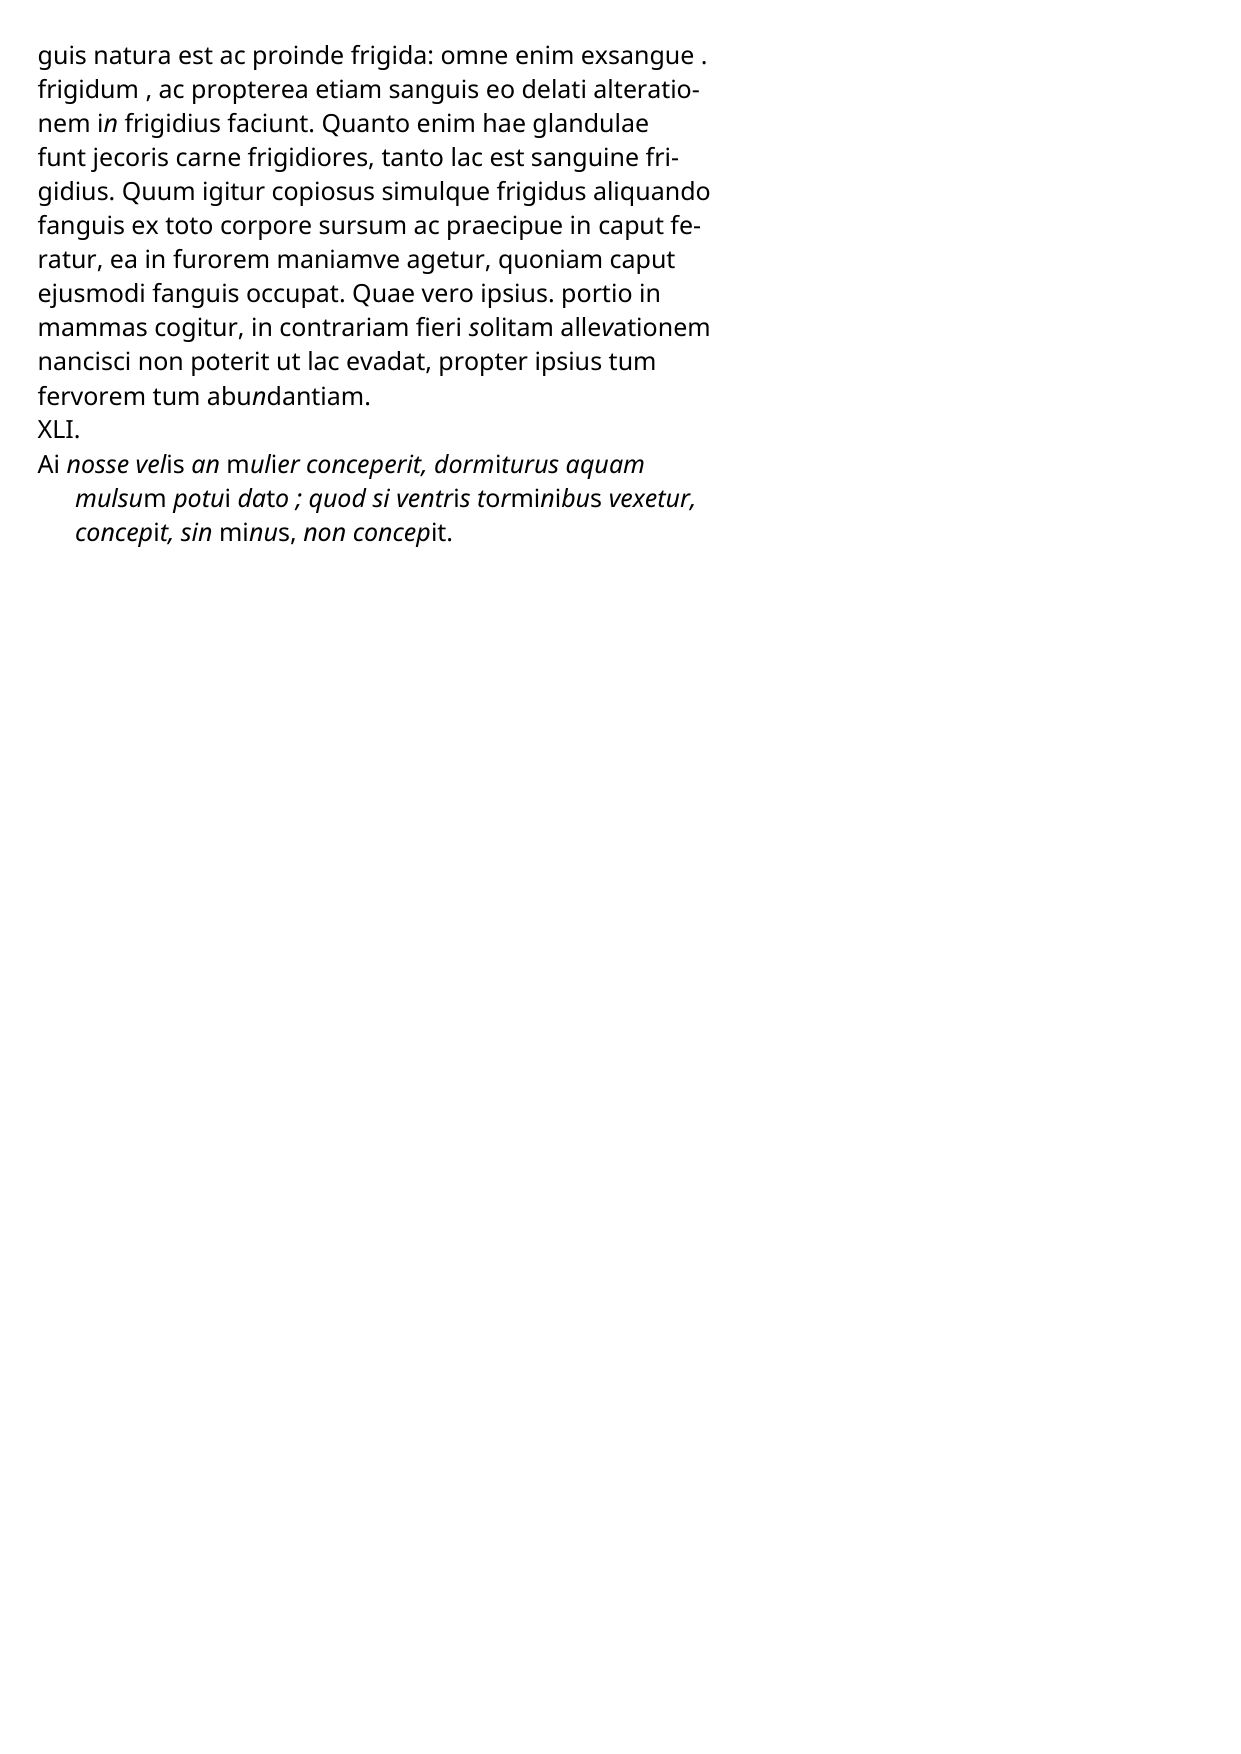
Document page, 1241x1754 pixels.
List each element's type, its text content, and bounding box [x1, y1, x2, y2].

text guis natura est ac proinde frigida: omne enim exsangue . frigidum , ac propterea etiam sanguis eo delati alteratio- nem in frigidius faciunt. Quanto enim hae glandulae funt jecoris carne frigidiores, tanto lac est sanguine fri- gidius. Quum igitur copiosus simulque frigidus aliquando fanguis ex toto corpore sursum ac praecipue in caput fe- ratur, ea in furorem maniamve agetur, quoniam caput ejusmodi fanguis occupat. Quae vero ipsius. portio in mammas cogitur, in contrariam fieri solitam allevationem nancisci non poterit ut lac evadat, propter ipsius tum fervorem tum abundantiam. [37, 37, 1203, 412]
text XLI. [37, 412, 1203, 446]
text Ai nosse velis an mulier conceperit, dormiturus aquam mulsum potui dato ; quod si ventris torminibus vexetur, concepit, sin minus, non concepit. [37, 446, 1203, 548]
